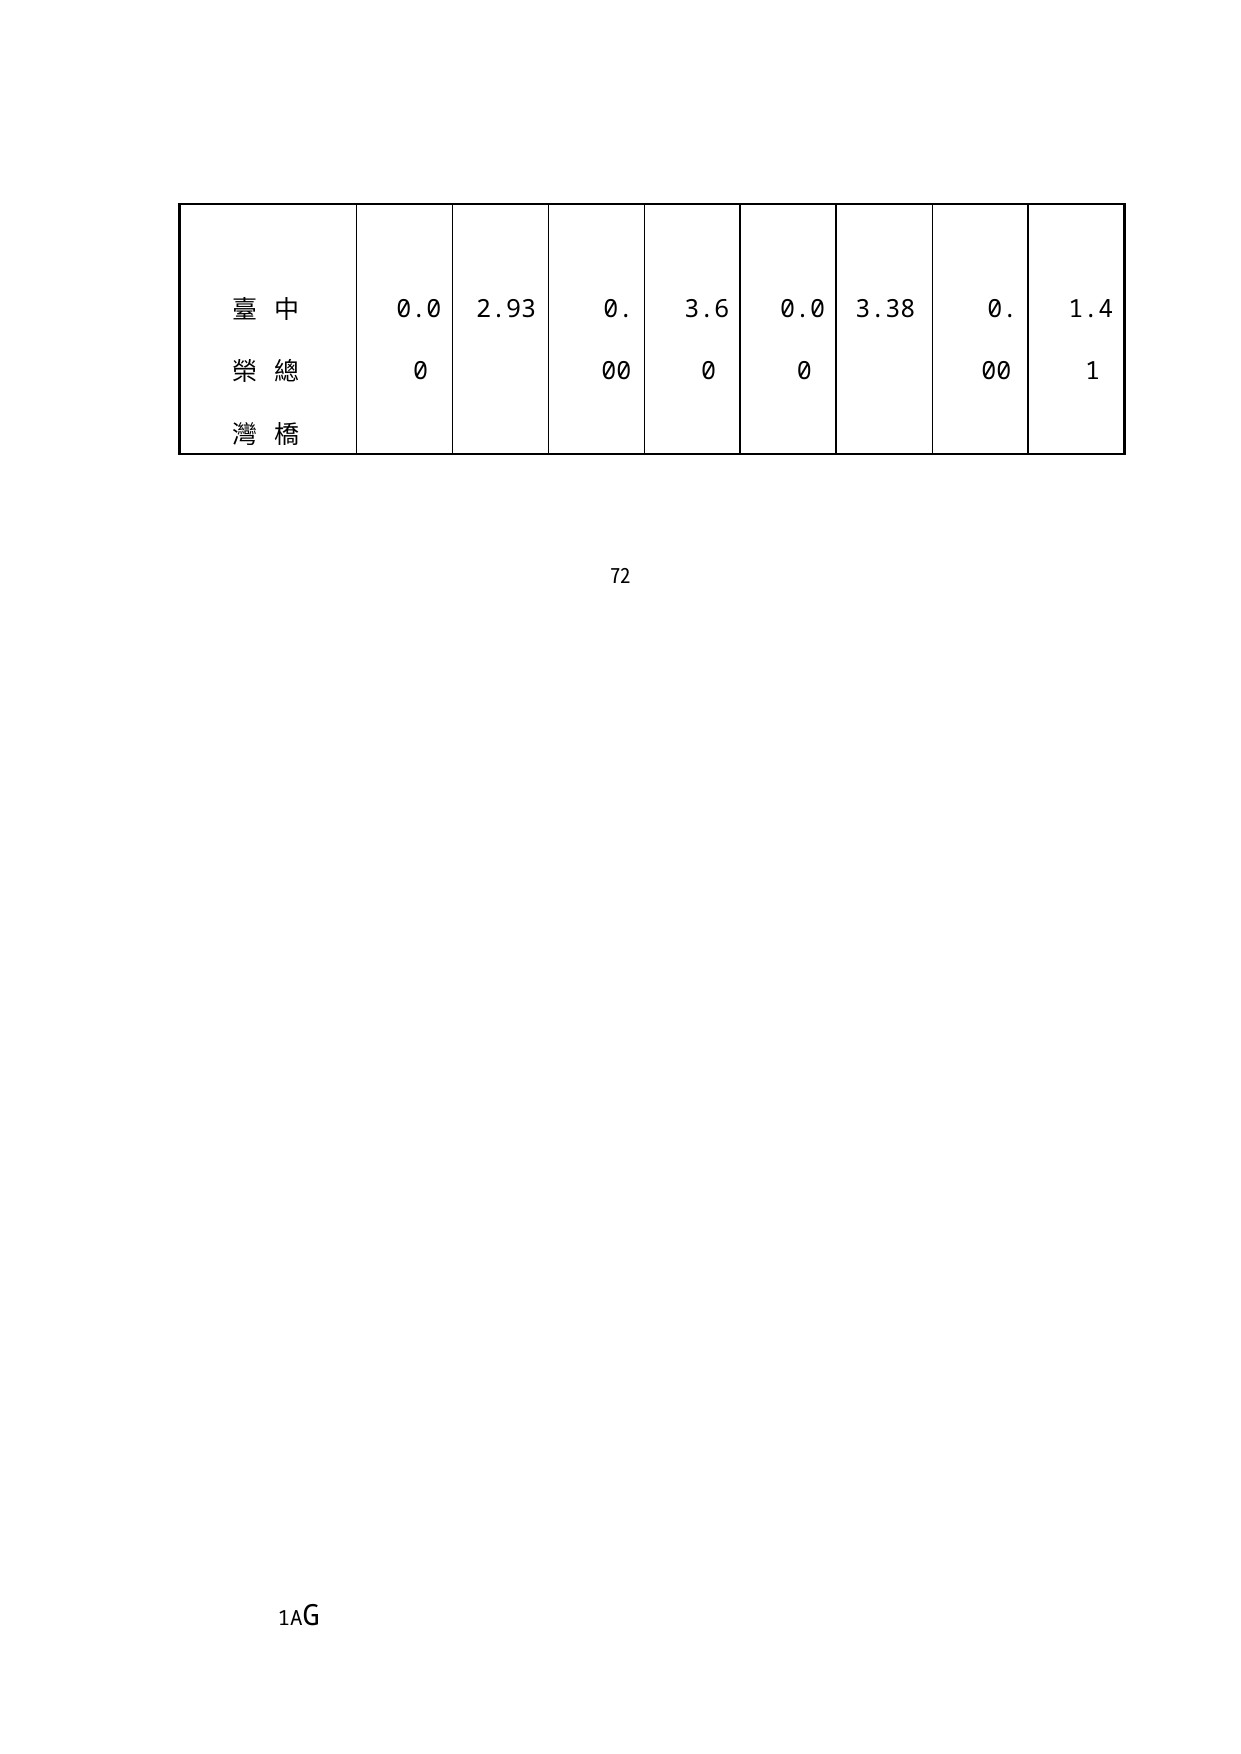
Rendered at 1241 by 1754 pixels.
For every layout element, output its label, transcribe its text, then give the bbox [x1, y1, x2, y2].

table_cell 0.00 [741, 205, 835, 453]
table_cell 3.38 [837, 205, 932, 453]
table_cell 1.41 [1029, 205, 1123, 453]
table_cell 0.00 [357, 205, 452, 453]
table_cell 臺中榮總灣橋 [181, 205, 356, 453]
table_cell 0.00 [549, 205, 644, 453]
table_cell 0.00 [933, 205, 1027, 453]
table_cell 2.93 [453, 205, 548, 453]
table_cell 3.60 [645, 205, 739, 453]
